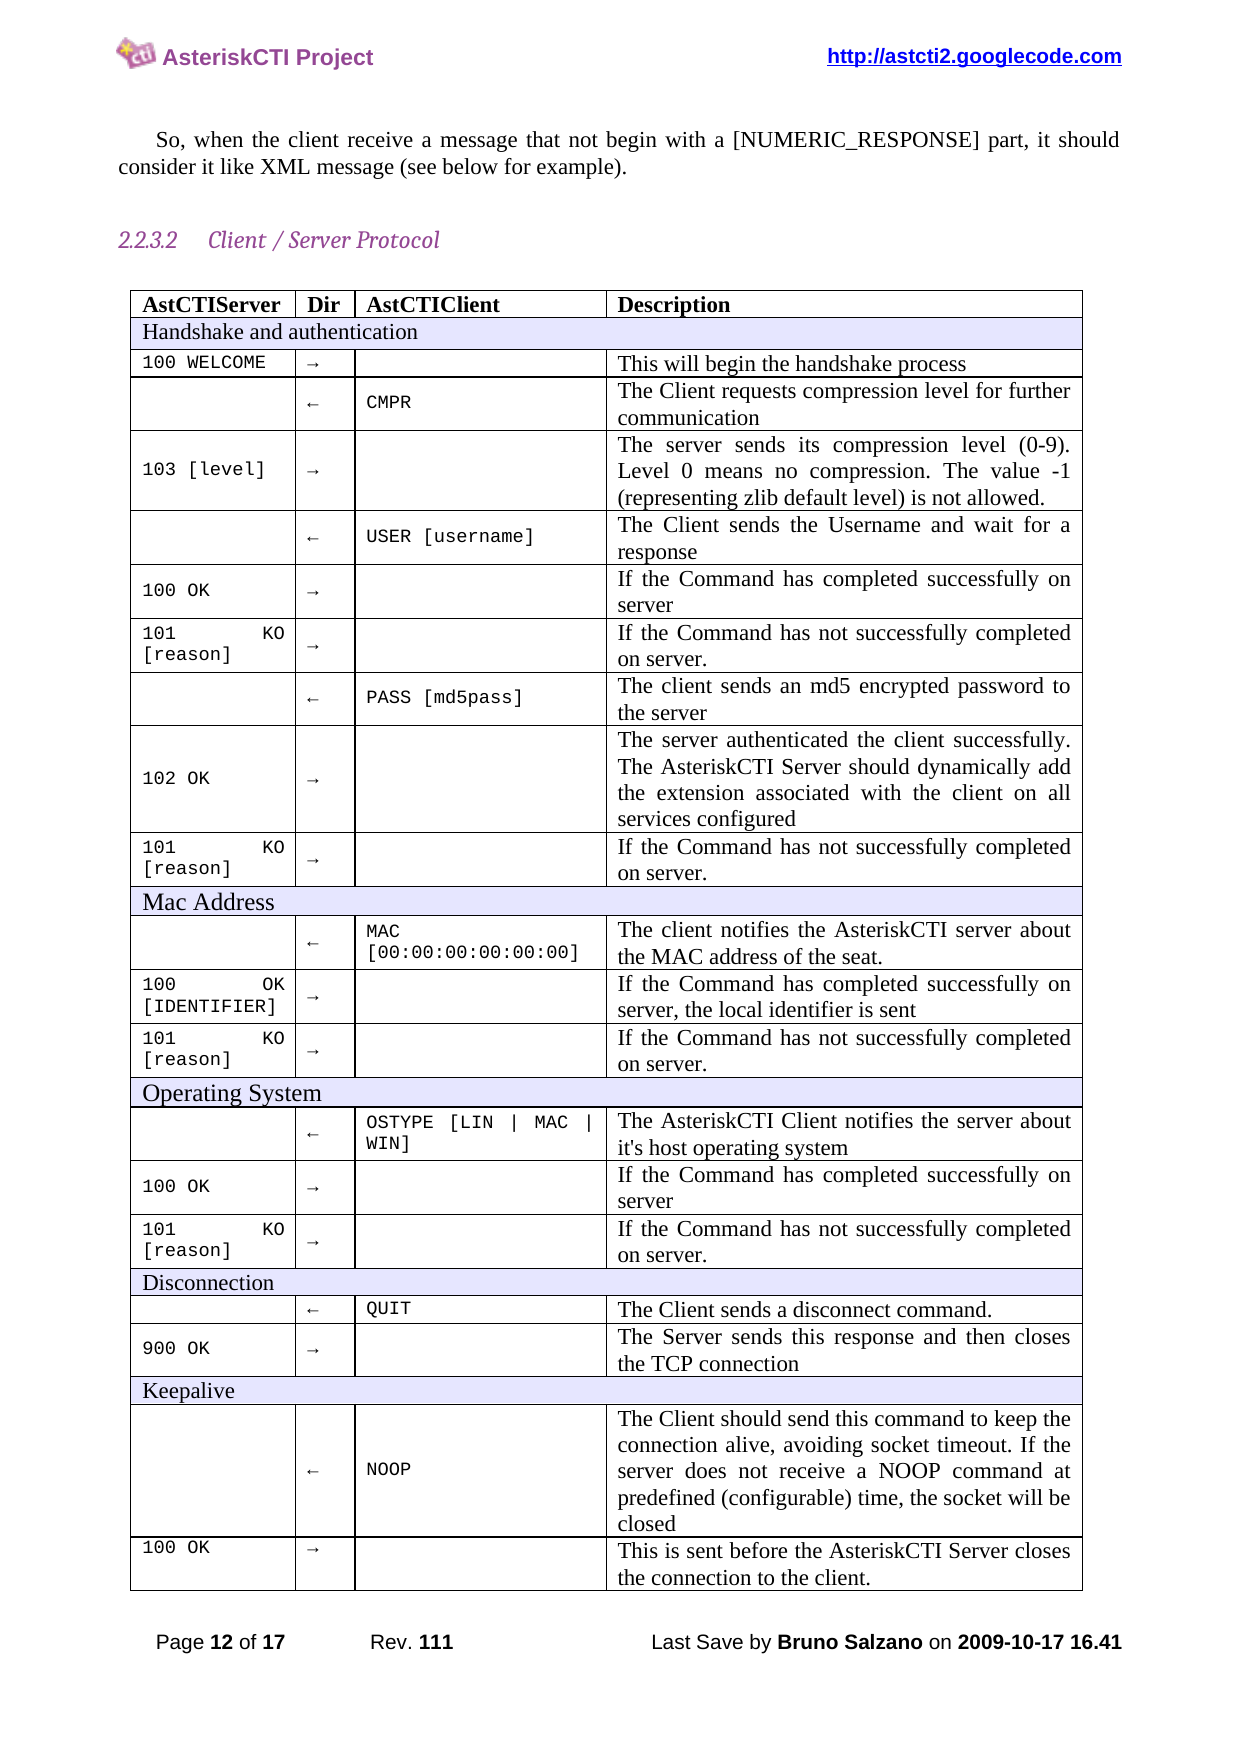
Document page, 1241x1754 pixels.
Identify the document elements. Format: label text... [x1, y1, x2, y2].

table_cell → [296, 1538, 354, 1590]
table_cell If the Command has not successfully completed on server. [607, 1215, 1082, 1268]
table_cell NOOP [356, 1405, 606, 1536]
table_cell The server authenticated the client successfully. The AsteriskCTI Server should dynamically add the extension associated with the client on all services configured [607, 726, 1082, 832]
table_cell → [296, 1024, 354, 1077]
table_cell 101 KO [reason] [131, 1215, 295, 1268]
table_cell If the Command has not successfully completed on server. [607, 1024, 1082, 1077]
table_cell [131, 1108, 295, 1160]
subtitle Client / Server Protocol [118, 226, 1122, 255]
table_cell [131, 1405, 295, 1536]
table_cell → [296, 1324, 354, 1376]
table_cell [131, 916, 295, 969]
table_cell 100 OK [131, 1538, 295, 1590]
picture [116, 34, 157, 74]
table_cell 101 KO [reason] [131, 833, 295, 886]
table_cell OSTYPE [LIN | MAC | WIN] [356, 1108, 606, 1160]
table_cell The Client requests compression level for further communication [607, 378, 1082, 430]
table_cell The Client sends the Username and wait for a response [607, 511, 1082, 564]
table_cell USER [username] [356, 511, 606, 564]
table_cell [356, 431, 606, 510]
table_cell → [296, 1215, 354, 1268]
table_cell [356, 1161, 606, 1214]
table_cell 101 KO [reason] [131, 619, 295, 672]
table_header AstCTIServer [131, 291, 295, 317]
table_header AstCTIClient [356, 291, 606, 317]
table_cell [356, 565, 606, 618]
table_cell → [296, 431, 354, 510]
table_cell 100 OK [IDENTIFIER] [131, 970, 295, 1023]
table_cell The server sends its compression level (0-9). Level 0 means no compression. The value -1 (representing zlib default level) is not allowed. [607, 431, 1082, 510]
table_cell [131, 1296, 295, 1322]
table_cell [131, 673, 295, 725]
table_cell → [296, 970, 354, 1023]
table_cell [131, 511, 295, 564]
table_cell Keepalive [131, 1377, 1082, 1403]
table_cell If the Command has completed successfully on server, the local identifier is sent [607, 970, 1082, 1023]
table_cell If the Command has completed successfully on server [607, 1161, 1082, 1214]
table_cell [131, 378, 295, 430]
table_cell [356, 1324, 606, 1376]
table_cell 100 OK [131, 565, 295, 618]
table_cell The Client should send this command to keep the connection alive, avoiding socket timeout. If the server does not receive a NOOP command at predefined (configurable) time, the socket will be closed [607, 1405, 1082, 1536]
table_cell If the Command has completed successfully on server [607, 565, 1082, 618]
table_cell ← [296, 1405, 354, 1536]
table_cell QUIT [356, 1296, 606, 1322]
table_cell The client notifies the AsteriskCTI server about the MAC address of the seat. [607, 916, 1082, 969]
table_cell If the Command has not successfully completed on server. [607, 833, 1082, 886]
table_cell This will begin the handshake process [607, 350, 1082, 376]
table_cell → [296, 833, 354, 886]
table_cell → [296, 1161, 354, 1214]
table_cell 900 OK [131, 1324, 295, 1376]
table_cell Handshake and authentication [131, 318, 1082, 349]
table_cell If the Command has not successfully completed on server. [607, 619, 1082, 672]
text So, when the client receive a message that not begin with a [NUMERIC_RESPONSE] part, it should consider it like XML message (see below for example). [118, 127, 1122, 179]
table_cell [356, 619, 606, 672]
table_cell ← [296, 378, 354, 430]
table_cell ← [296, 673, 354, 725]
table_cell This is sent before the AsteriskCTI Server closes the connection to the client. [607, 1538, 1082, 1590]
table_cell ← [296, 1108, 354, 1160]
table_cell [356, 833, 606, 886]
table_cell MAC [00:00:00:00:00:00] [356, 916, 606, 969]
table_cell ← [296, 916, 354, 969]
table_cell → [296, 565, 354, 618]
table_cell The AsteriskCTI Client notifies the server about it's host operating system [607, 1108, 1082, 1160]
table_cell [356, 1538, 606, 1590]
table_cell Mac Address [131, 887, 1082, 915]
table_cell 101 KO [reason] [131, 1024, 295, 1077]
table_cell → [296, 726, 354, 832]
table_cell [356, 726, 606, 832]
table_cell Disconnection [131, 1269, 1082, 1295]
table_cell Operating System [131, 1078, 1082, 1106]
table_cell ← [296, 1296, 354, 1322]
table_cell PASS [md5pass] [356, 673, 606, 725]
table_cell CMPR [356, 378, 606, 430]
table_cell The client sends an md5 encrypted password to the server [607, 673, 1082, 725]
table_cell 102 OK [131, 726, 295, 832]
table_cell The Client sends a disconnect command. [607, 1296, 1082, 1322]
table_cell [356, 1215, 606, 1268]
table_cell The Server sends this response and then closes the TCP connection [607, 1324, 1082, 1376]
table_cell → [296, 619, 354, 672]
table_cell ← [296, 511, 354, 564]
table_cell [356, 1024, 606, 1077]
table_cell 100 OK [131, 1161, 295, 1214]
table_header Description [607, 291, 1082, 317]
table_cell [356, 350, 606, 376]
table_cell 103 [level] [131, 431, 295, 510]
table_header Dir [296, 291, 354, 317]
table_cell 100 WELCOME [131, 350, 295, 376]
table_cell → [296, 350, 354, 376]
table_cell [356, 970, 606, 1023]
